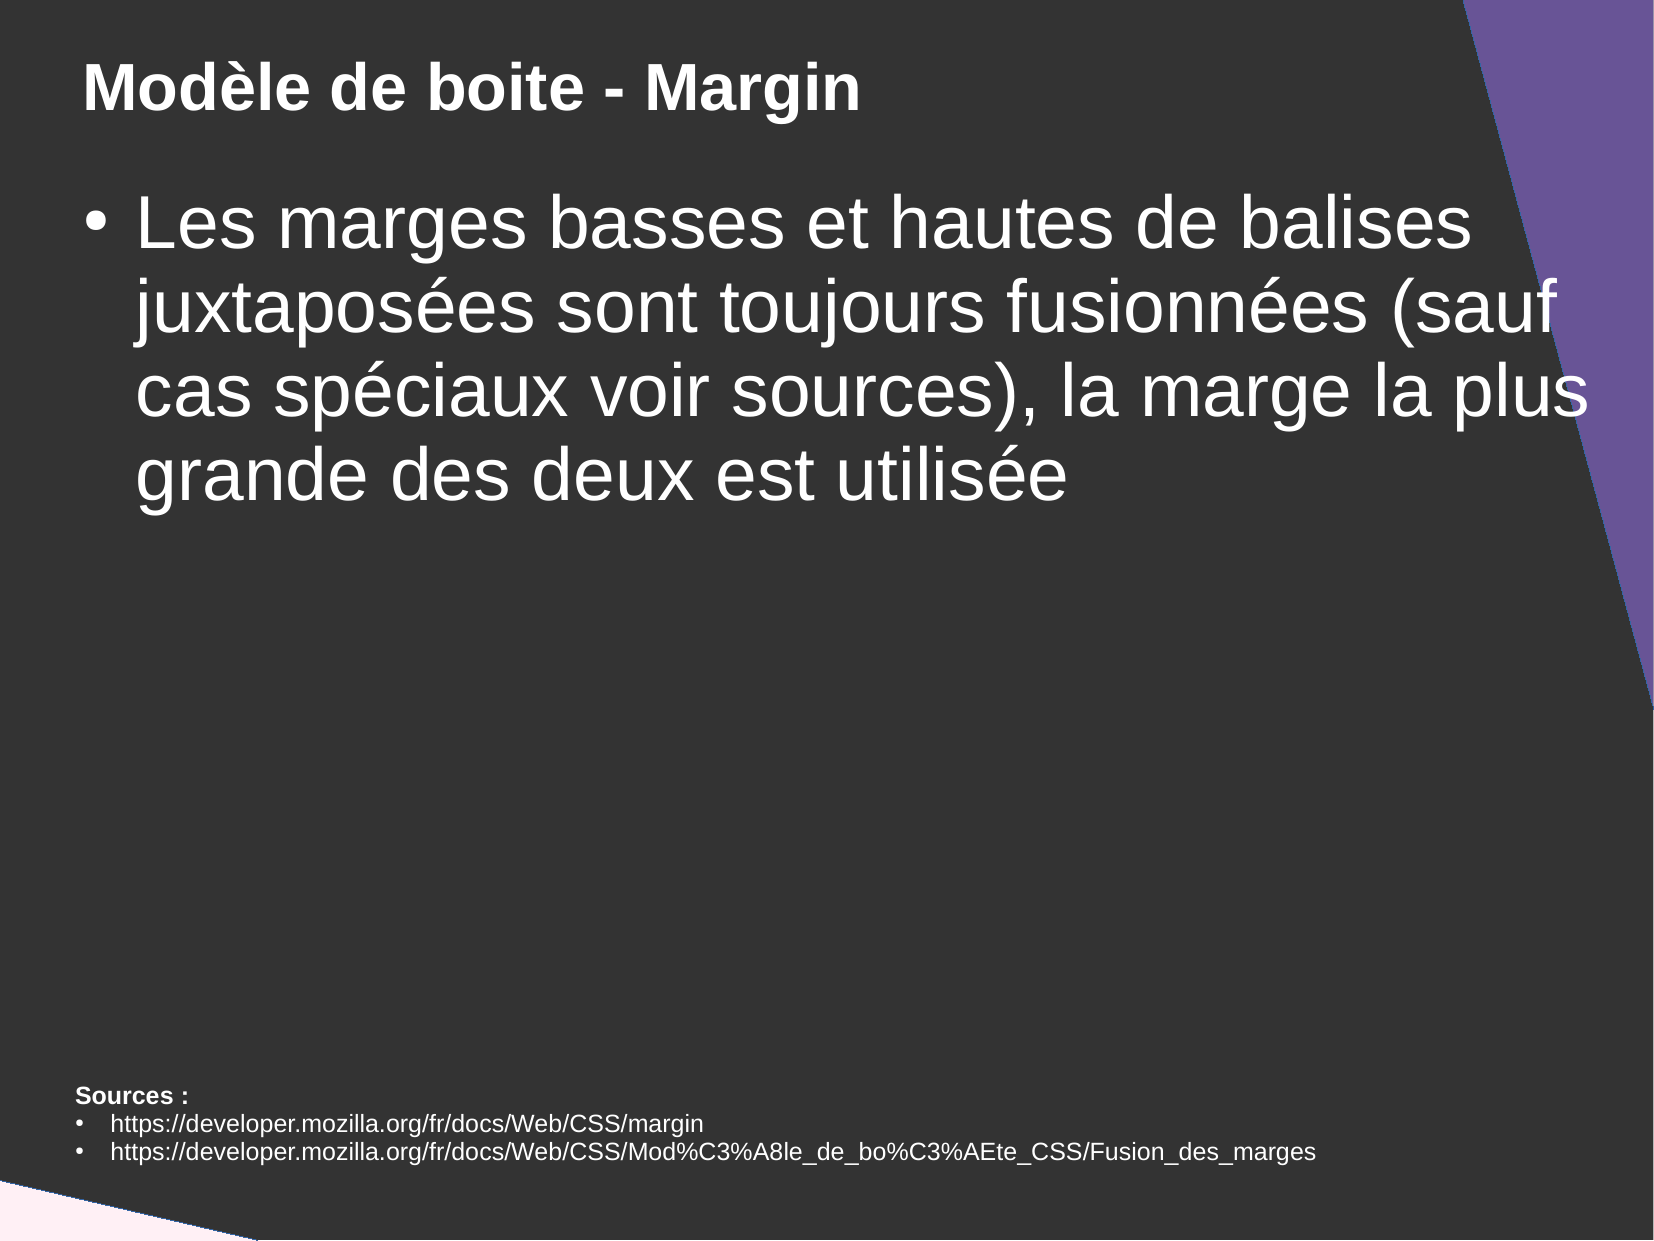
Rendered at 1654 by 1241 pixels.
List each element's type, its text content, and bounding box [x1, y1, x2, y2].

title Modèle de boite - Margin [82, 49, 1571, 130]
text_box Sources : https://developer.mozilla.org/fr/docs/Web/CSS/margin https://developer.mozilla.org/fr/docs/Web/CSS/Mod%C3%A8le_de_bo%C3%AEte_CSS/Fusion_des_marges [60, 1074, 1546, 1217]
text_box [0, 1180, 262, 1241]
list Les marges basses et hautes de balises juxtaposées sont toujours fusionnées (sauf cas spéciaux voir sources), la marge la plus grande des deux est utilisée [64, 180, 1604, 1111]
text_box [1463, 0, 1654, 710]
